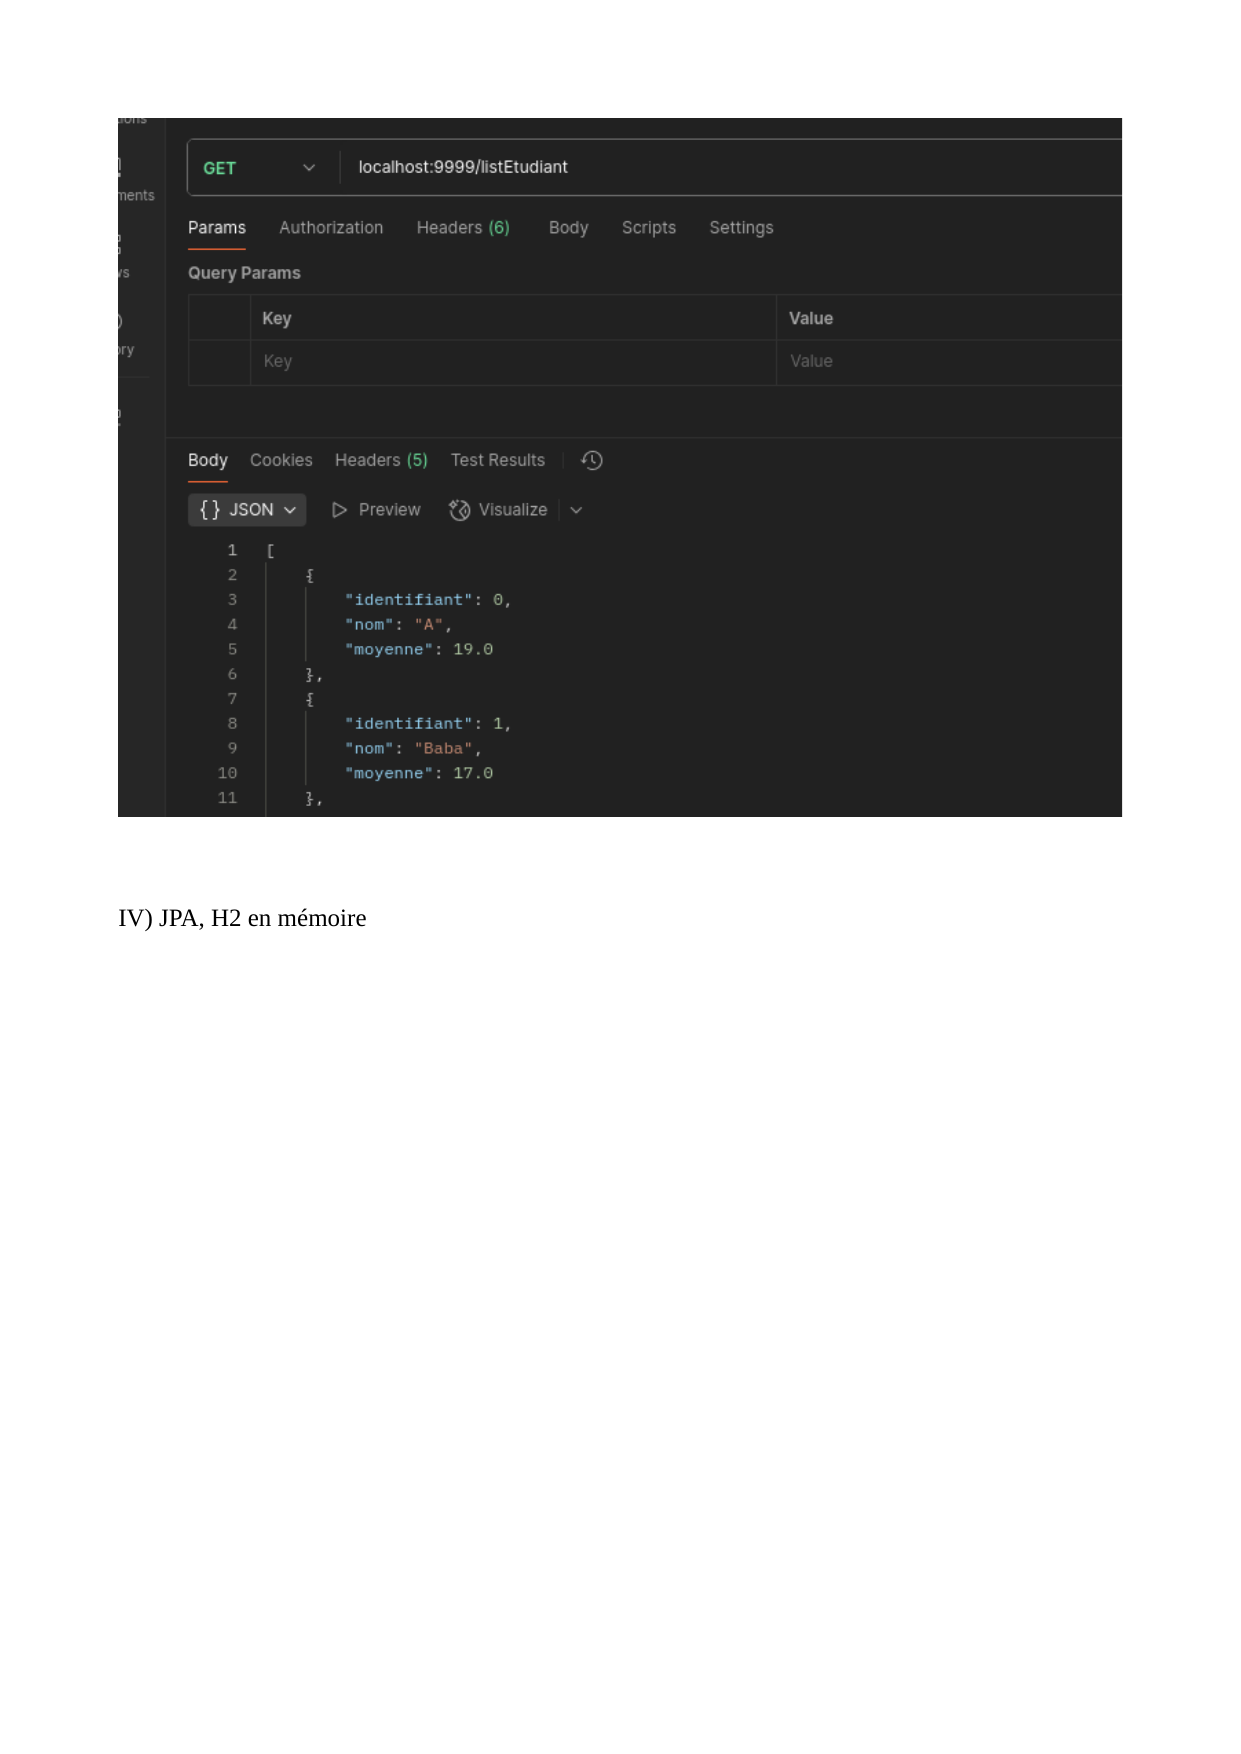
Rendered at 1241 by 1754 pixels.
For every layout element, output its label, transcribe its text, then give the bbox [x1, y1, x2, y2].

text IV) JPA, H2 en mémoire [118, 903, 1122, 932]
picture [118, 118, 1123, 817]
